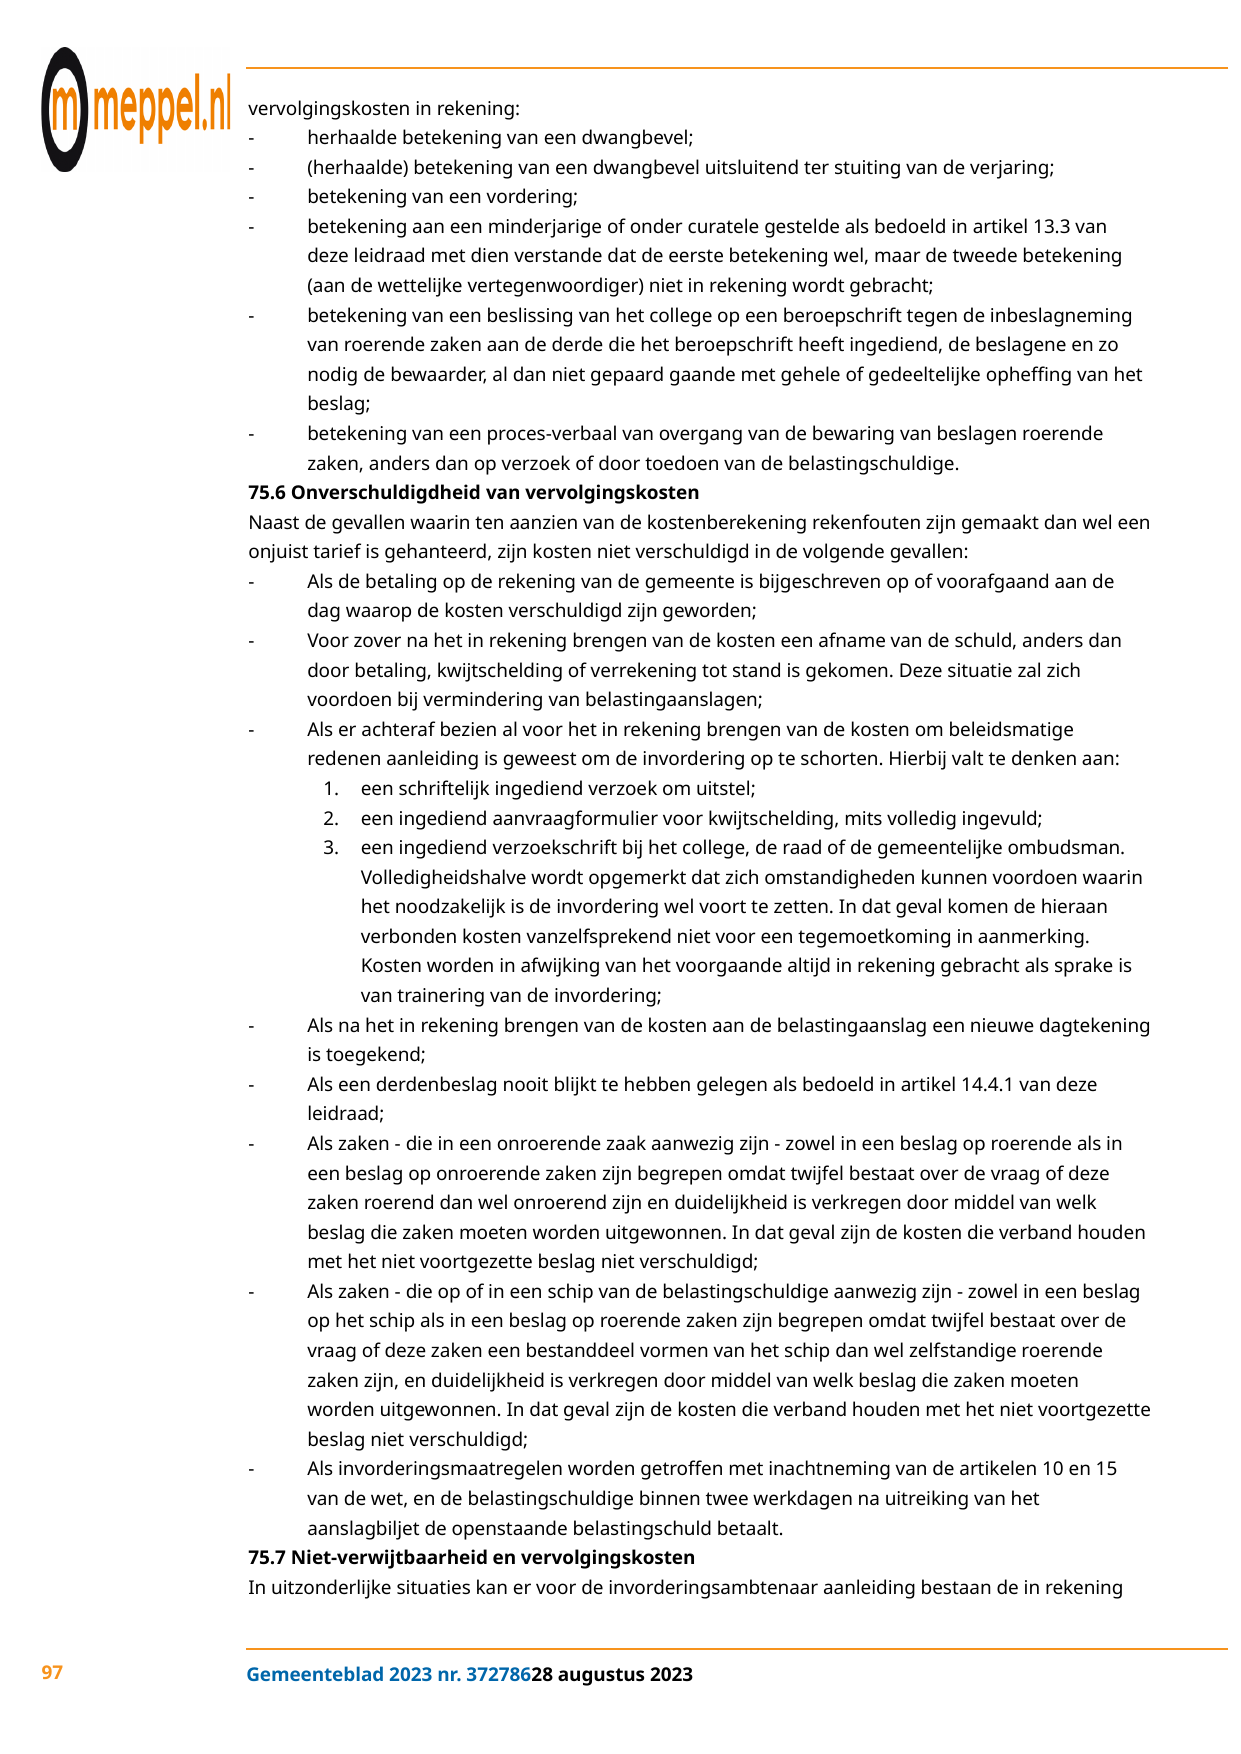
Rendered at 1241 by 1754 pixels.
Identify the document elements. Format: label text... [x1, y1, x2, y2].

text vervolgingskosten in rekening: [248, 95, 1152, 121]
list Als er achteraf bezien al voor het in rekening brengen van de kosten om beleidsmatige redenen aanleiding is geweest om de invordering op te schorten. Hierbij valt te denken aan: [248, 716, 1152, 771]
list betekening van een proces-verbaal van overgang van de bewaring van beslagen roerende zaken, anders dan op verzoek of door toedoen van de belastingschuldige. [248, 420, 1152, 476]
picture [41, 47, 231, 172]
list Als een derdenbeslag nooit blijkt te hebben gelegen als bedoeld in artikel 14.4.1 van deze leidraad; [248, 1071, 1152, 1126]
list Als invorderingsmaatregelen worden getroffen met inachtneming van de artikelen 10 en 15 van de wet, en de belastingschuldige binnen twee werkdagen na uitreiking van het aanslagbiljet de openstaande belastingschuld betaalt. [248, 1456, 1152, 1541]
list Als zaken - die op of in een schip van de belastingschuldige aanwezig zijn - zowel in een beslag op het schip als in een beslag op roerende zaken zijn begrepen omdat twijfel bestaat over de vraag of deze zaken een bestanddeel vormen van het schip dan wel zelfstandige roerende zaken zijn, en duidelijkheid is verkregen door middel van welk beslag die zaken moeten worden uitgewonnen. In dat geval zijn de kosten die verband houden met het niet voortgezette beslag niet verschuldigd; [248, 1278, 1152, 1452]
list Volledigheidshalve wordt opgemerkt dat zich omstandigheden kunnen voordoen waarin het noodzakelijk is de invordering wel voort te zetten. In dat geval komen de hieraan verbonden kosten vanzelfsprekend niet voor een tegemoetkoming in aanmerking. [323, 864, 1152, 949]
text 75.7 Niet-verwijtbaarheid en vervolgingskosten [248, 1544, 1152, 1570]
text In uitzonderlijke situaties kan er voor de invorderingsambtenaar aanleiding bestaan de in rekening [248, 1574, 1152, 1600]
text Naast de gevallen waarin ten aanzien van de kostenberekening rekenfouten zijn gemaakt dan wel een onjuist tarief is gehanteerd, zijn kosten niet verschuldigd in de volgende gevallen: [248, 509, 1152, 564]
list Kosten worden in afwijking van het voorgaande altijd in rekening gebracht als sprake is van trainering van de invordering; [323, 953, 1152, 1008]
list Als zaken - die in een onroerende zaak aanwezig zijn - zowel in een beslag op roerende als in een beslag op onroerende zaken zijn begrepen omdat twijfel bestaat over de vraag of deze zaken roerend dan wel onroerend zijn en duidelijkheid is verkregen door middel van welk beslag die zaken moeten worden uitgewonnen. In dat geval zijn de kosten die verband houden met het niet voortgezette beslag niet verschuldigd; [248, 1130, 1152, 1274]
list betekening aan een minderjarige of onder curatele gestelde als bedoeld in artikel 13.3 van deze leidraad met dien verstande dat de eerste betekening wel, maar de tweede betekening (aan de wettelijke vertegenwoordiger) niet in rekening wordt gebracht; [248, 213, 1152, 298]
list (herhaalde) betekening van een dwangbevel uitsluitend ter stuiting van de verjaring; [248, 154, 1152, 180]
list herhaalde betekening van een dwangbevel; [248, 124, 1152, 150]
text 75.6 Onverschuldigdheid van vervolgingskosten [248, 479, 1152, 505]
list Als de betaling op de rekening van de gemeente is bijgeschreven op of voorafgaand aan de dag waarop de kosten verschuldigd zijn geworden; [248, 568, 1152, 623]
list betekening van een vordering; [248, 183, 1152, 209]
list een ingediend verzoekschrift bij het college, de raad of de gemeentelijke ombudsman. [323, 834, 1152, 860]
list Voor zover na het in rekening brengen van de kosten een afname van de schuld, anders dan door betaling, kwijtschelding of verrekening tot stand is gekomen. Deze situatie zal zich voordoen bij vermindering van belastingaanslagen; [248, 627, 1152, 712]
list een ingediend aanvraagformulier voor kwijtschelding, mits volledig ingevuld; [323, 805, 1152, 831]
list betekening van een beslissing van het college op een beroepschrift tegen de inbeslagneming van roerende zaken aan de derde die het beroepschrift heeft ingediend, de beslagene en zo nodig de bewaarder, al dan niet gepaard gaande met gehele of gedeeltelijke opheffing van het beslag; [248, 302, 1152, 416]
list een schriftelijk ingediend verzoek om uitstel; [323, 775, 1152, 801]
list Als na het in rekening brengen van de kosten aan de belastingaanslag een nieuwe dagtekening is toegekend; [248, 1012, 1152, 1067]
